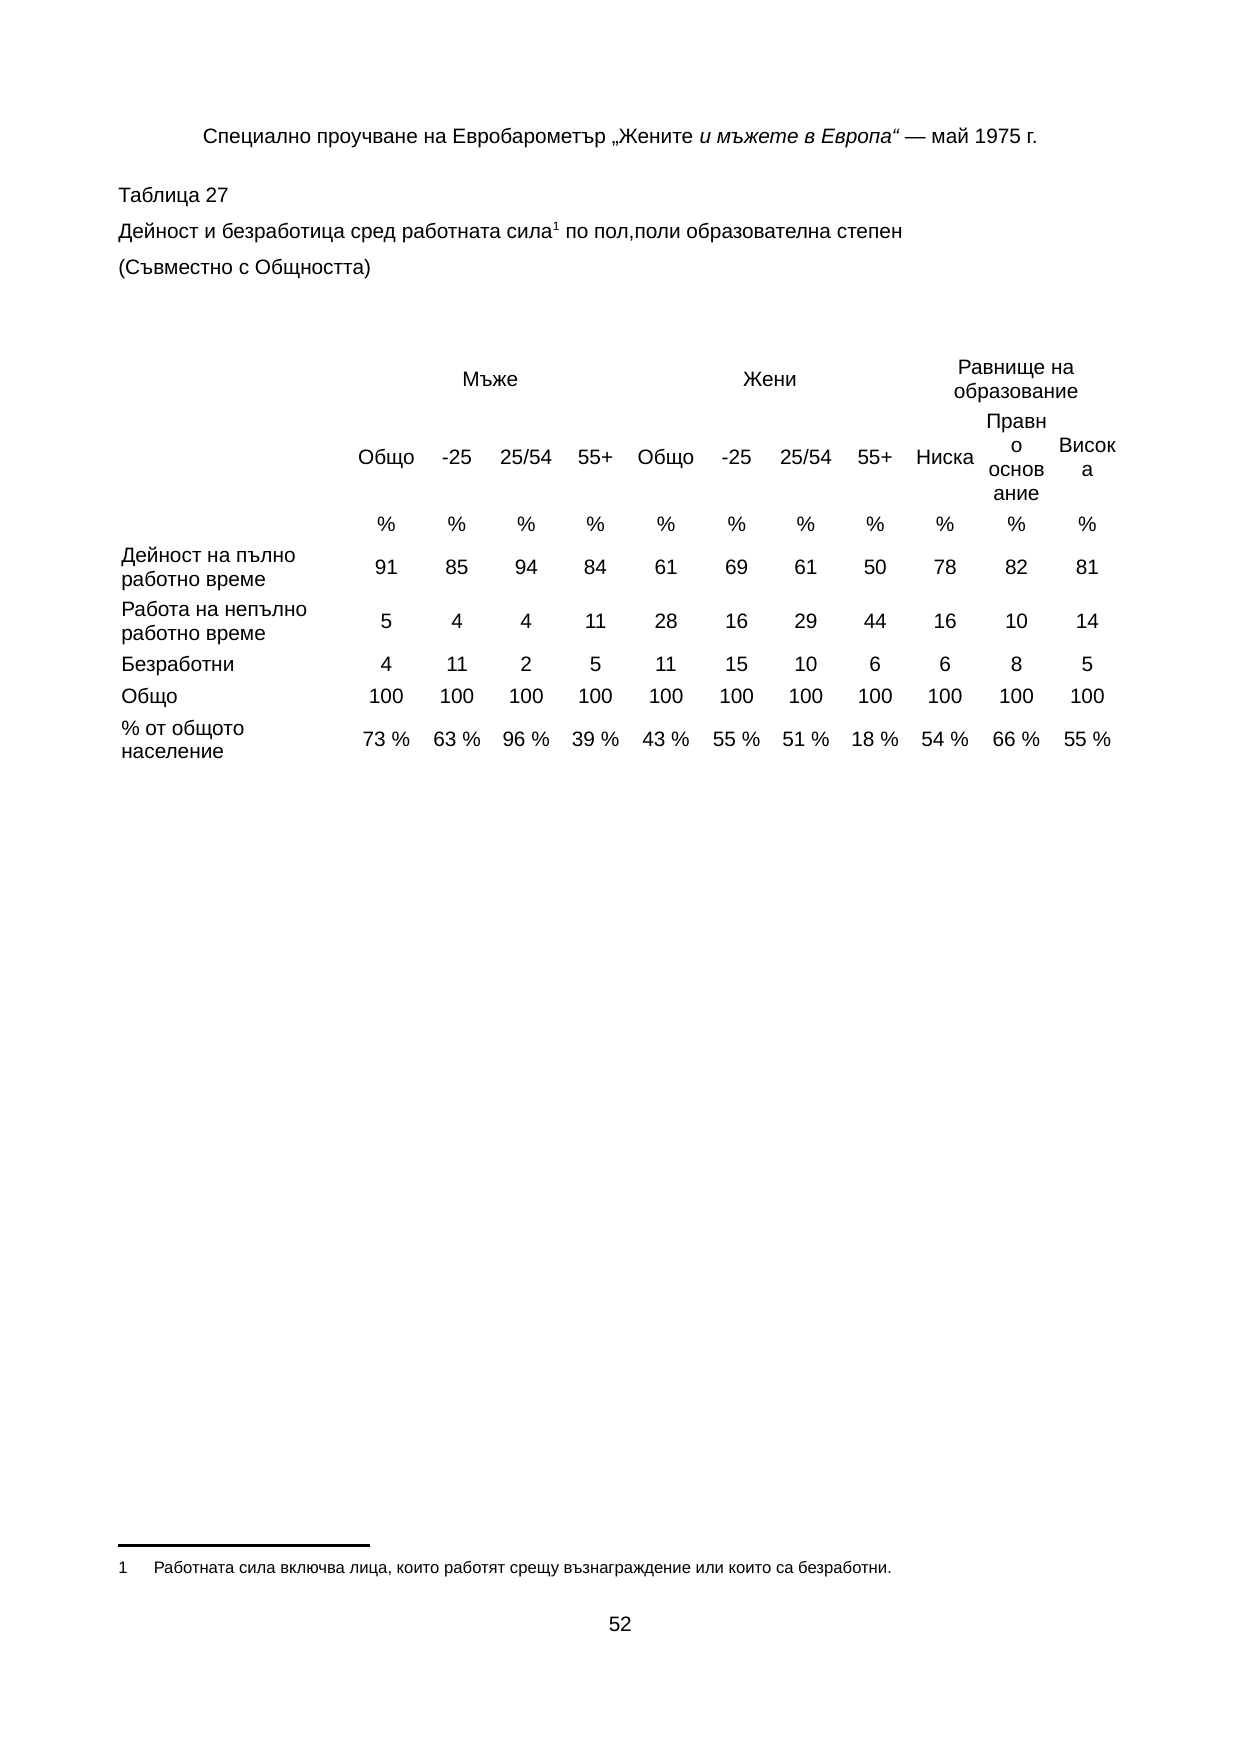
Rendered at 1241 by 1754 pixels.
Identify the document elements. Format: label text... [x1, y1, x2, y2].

table_cell 10 [771, 648, 840, 680]
table_cell 100 [840, 680, 909, 712]
table_header [422, 320, 491, 352]
table_cell Равнище на образование [910, 352, 1122, 406]
table_cell Жени [630, 352, 909, 406]
table_cell 55+ [840, 406, 909, 508]
table_cell 81 [1052, 540, 1122, 594]
table_cell 100 [561, 680, 630, 712]
table_cell 14 [1052, 594, 1122, 648]
table_cell -25 [422, 406, 491, 508]
table_cell 6 [910, 648, 980, 680]
table_cell 50 [840, 540, 909, 594]
table_cell Ниска [910, 406, 980, 508]
table_cell 11 [561, 594, 630, 648]
table_cell 55 % [1052, 713, 1122, 766]
table_cell 4 [491, 594, 561, 648]
table_header [1052, 320, 1122, 352]
table_cell % [980, 508, 1052, 540]
table_cell 100 [771, 680, 840, 712]
table_cell 16 [910, 594, 980, 648]
table_header [491, 320, 561, 352]
table_cell 4 [422, 594, 491, 648]
table_cell Общо [630, 406, 702, 508]
table_cell 8 [980, 648, 1052, 680]
table_cell 55+ [561, 406, 630, 508]
table_cell 54 % [910, 713, 980, 766]
table_cell 94 [491, 540, 561, 594]
table_header [840, 320, 909, 352]
table_cell 25/54 [491, 406, 561, 508]
table_cell % [630, 508, 702, 540]
table_cell % [702, 508, 771, 540]
table_cell 61 [771, 540, 840, 594]
table_cell % [422, 508, 491, 540]
table_cell 6 [840, 648, 909, 680]
table_cell 100 [491, 680, 561, 712]
table_cell 25/54 [771, 406, 840, 508]
table_cell 29 [771, 594, 840, 648]
table_cell Мъже [350, 352, 630, 406]
table_cell [118, 406, 350, 508]
table_cell 100 [910, 680, 980, 712]
table_cell 100 [1052, 680, 1122, 712]
table_cell % [840, 508, 909, 540]
table_cell 44 [840, 594, 909, 648]
table_cell Висока [1052, 406, 1122, 508]
table_cell [118, 352, 350, 406]
table_header [980, 320, 1052, 352]
table_cell % [561, 508, 630, 540]
table_cell Работа на непълно работно време [118, 594, 350, 648]
table_cell 11 [630, 648, 702, 680]
table_cell % [1052, 508, 1122, 540]
table_cell 5 [1052, 648, 1122, 680]
table_cell 100 [350, 680, 422, 712]
table_header [702, 320, 771, 352]
table_header [561, 320, 630, 352]
table_cell 84 [561, 540, 630, 594]
table_cell 69 [702, 540, 771, 594]
table_cell 85 [422, 540, 491, 594]
table_cell 16 [702, 594, 771, 648]
table_cell 61 [630, 540, 702, 594]
table_cell Правно основание [980, 406, 1052, 508]
table_cell 91 [350, 540, 422, 594]
text Таблица 27 [118, 183, 1122, 207]
table_cell % от общото население [118, 713, 350, 766]
table_cell 100 [980, 680, 1052, 712]
table_cell 82 [980, 540, 1052, 594]
table_cell 4 [350, 648, 422, 680]
table_cell Безработни [118, 648, 350, 680]
table_cell 100 [630, 680, 702, 712]
table_cell Общо [350, 406, 422, 508]
table_cell 78 [910, 540, 980, 594]
table_cell 96 % [491, 713, 561, 766]
table_cell % [910, 508, 980, 540]
table_header [118, 320, 350, 352]
table_cell 11 [422, 648, 491, 680]
table_cell 100 [702, 680, 771, 712]
table_cell 63 % [422, 713, 491, 766]
text Работната сила включва лица, които работят срещу възнаграждение или които са безработни. [118, 1557, 1122, 1577]
table_cell [118, 508, 350, 540]
table_cell 43 % [630, 713, 702, 766]
table_header [350, 320, 422, 352]
table_cell 100 [422, 680, 491, 712]
table_cell 51 % [771, 713, 840, 766]
table_cell 10 [980, 594, 1052, 648]
text Дейност и безработица сред работната сила по пол,поли образователна степен [118, 219, 1122, 243]
table_cell % [771, 508, 840, 540]
table_cell -25 [702, 406, 771, 508]
table_cell Дейност на пълно работно време [118, 540, 350, 594]
table_cell 5 [561, 648, 630, 680]
table_header [630, 320, 702, 352]
text (Съвместно с Общността) [118, 254, 1122, 278]
table_cell 28 [630, 594, 702, 648]
table_header [910, 320, 980, 352]
table_cell % [491, 508, 561, 540]
table_cell 66 % [980, 713, 1052, 766]
table_cell 2 [491, 648, 561, 680]
table_cell 55 % [702, 713, 771, 766]
table_cell 5 [350, 594, 422, 648]
table_cell % [350, 508, 422, 540]
table_cell Общо [118, 680, 350, 712]
table_cell 39 % [561, 713, 630, 766]
table_cell 15 [702, 648, 771, 680]
table_cell 18 % [840, 713, 909, 766]
table_header [771, 320, 840, 352]
table_cell 73 % [350, 713, 422, 766]
